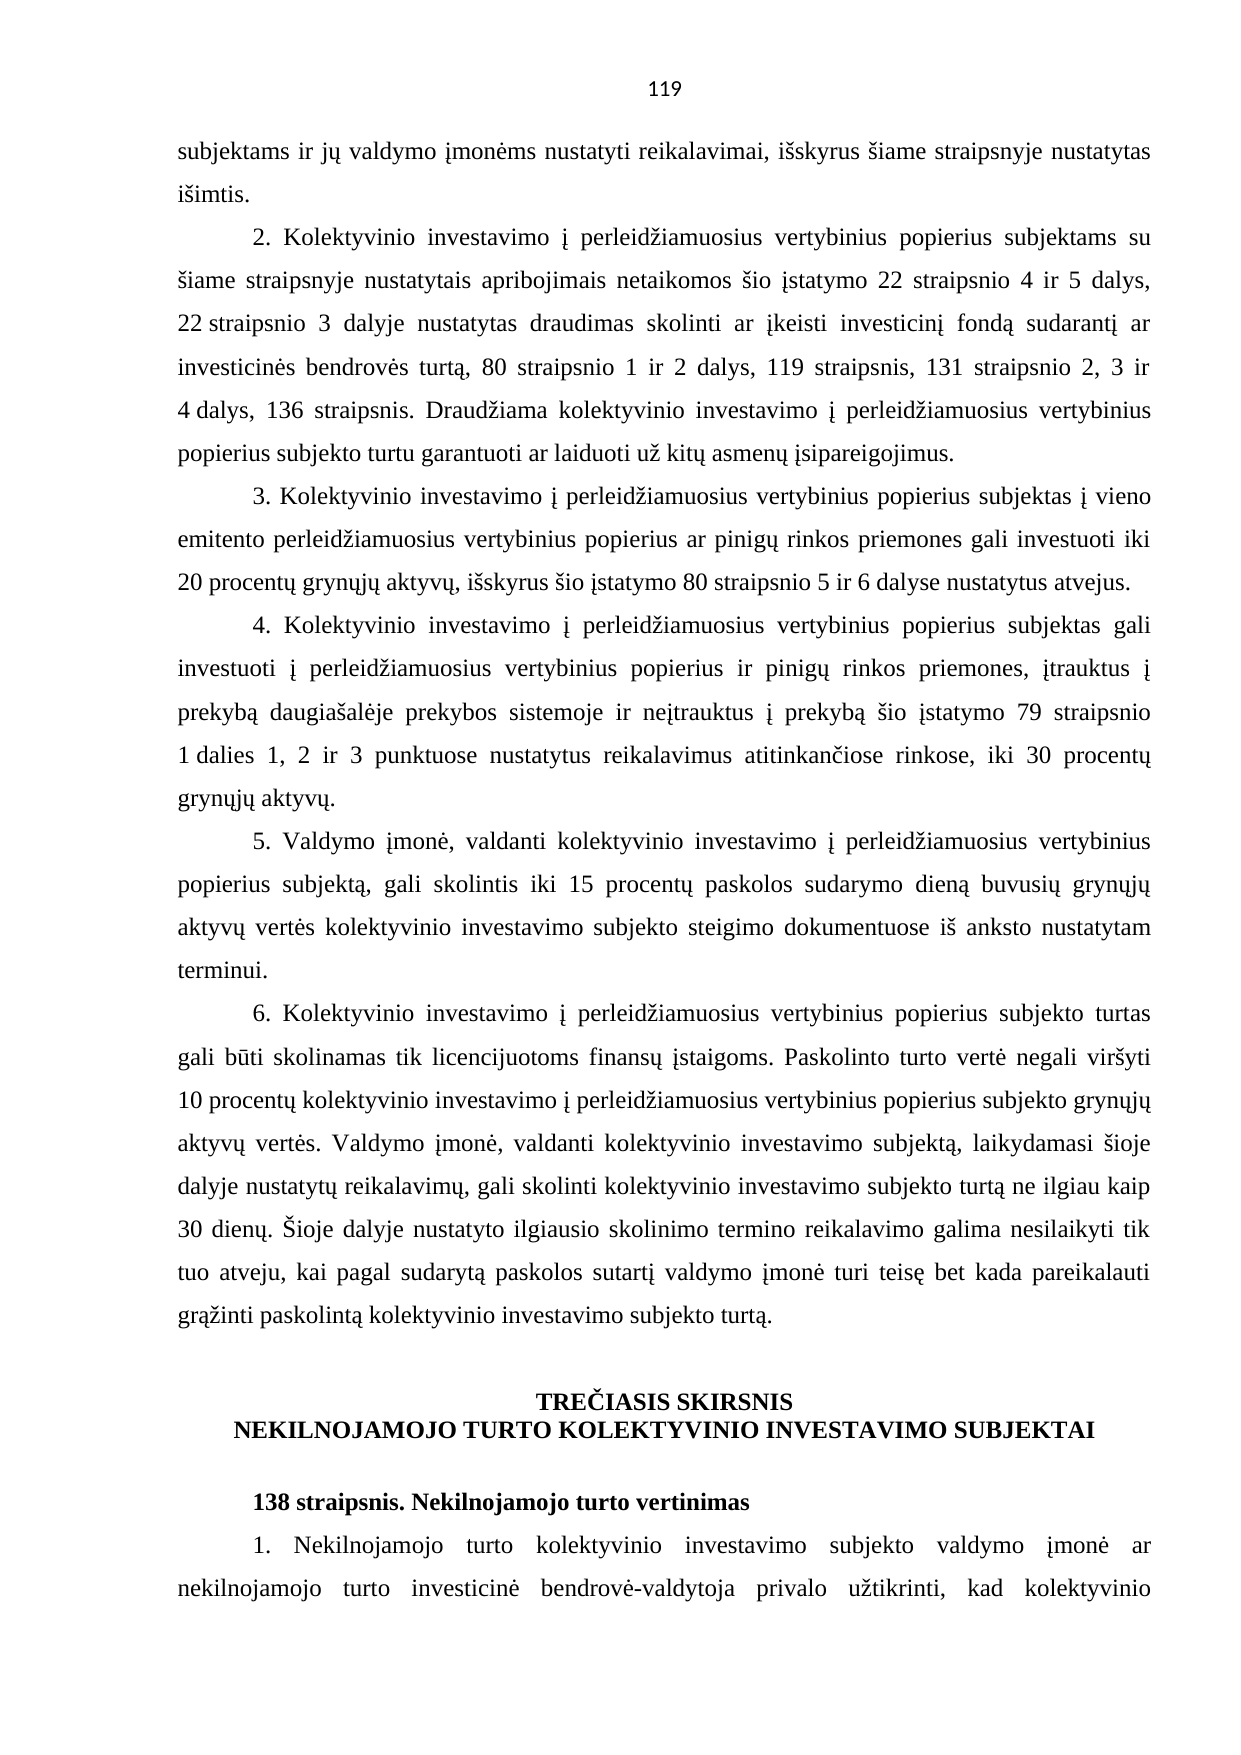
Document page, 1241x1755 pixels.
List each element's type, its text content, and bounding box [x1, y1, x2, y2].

text 138 straipsnis. Nekilnojamojo turto vertinimas [252, 1487, 1152, 1516]
text TREČIASIS SKIRSNIS [177, 1387, 1152, 1415]
text 6. Kolektyvinio investavimo į perleidžiamuosius vertybinius popierius subjekto turtas gali būti skolinamas tik licencijuotoms finansų įstaigoms. Paskolinto turto vertė negali viršyti 10 procentų kolektyvinio investavimo į perleidžiamuosius vertybinius popierius subjekto grynųjų aktyvų vertės. Valdymo įmonė, valdanti kolektyvinio investavimo subjektą, laikydamasi šioje dalyje nustatytų reikalavimų, gali skolinti kolektyvinio investavimo subjekto turtą ne ilgiau kaip 30 dienų. Šioje dalyje nustatyto ilgiausio skolinimo termino reikalavimo galima nesilaikyti tik tuo atveju, kai pagal sudarytą paskolos sutartį valdymo įmonė turi teisę bet kada pareikalauti grąžinti paskolintą kolektyvinio investavimo subjekto turtą. [177, 998, 1152, 1329]
text 1. Nekilnojamojo turto kolektyvinio investavimo subjekto valdymo įmonė ar nekilnojamojo turto investicinė bendrovė-valdytoja privalo užtikrinti, kad kolektyvinio [177, 1530, 1152, 1602]
text 2. Kolektyvinio investavimo į perleidžiamuosius vertybinius popierius subjektams su šiame straipsnyje nustatytais apribojimais netaikomos šio įstatymo 22 straipsnio 4 ir 5 dalys, 22 straipsnio 3 dalyje nustatytas draudimas skolinti ar įkeisti investicinį fondą sudarantį ar investicinės bendrovės turtą, 80 straipsnio 1 ir 2 dalys, 119 straipsnis, 131 straipsnio 2, 3 ir 4 dalys, 136 straipsnis. Draudžiama kolektyvinio investavimo į perleidžiamuosius vertybinius popierius subjekto turtu garantuoti ar laiduoti už kitų asmenų įsipareigojimus. [177, 222, 1152, 467]
text 3. Kolektyvinio investavimo į perleidžiamuosius vertybinius popierius subjektas į vieno emitento perleidžiamuosius vertybinius popierius ar pinigų rinkos priemones gali investuoti iki 20 procentų grynųjų aktyvų, išskyrus šio įstatymo 80 straipsnio 5 ir 6 dalyse nustatytus atvejus. [177, 481, 1152, 596]
text 4. Kolektyvinio investavimo į perleidžiamuosius vertybinius popierius subjektas gali investuoti į perleidžiamuosius vertybinius popierius ir pinigų rinkos priemones, įtrauktus į prekybą daugiašalėje prekybos sistemoje ir neįtrauktus į prekybą šio įstatymo 79 straipsnio 1 dalies 1, 2 ir 3 punktuose nustatytus reikalavimus atitinkančiose rinkose, iki 30 procentų grynųjų aktyvų. [177, 610, 1152, 812]
text subjektams ir jų valdymo įmonėms nustatyti reikalavimai, išskyrus šiame straipsnyje nustatytas išimtis. [177, 136, 1152, 208]
text 5. Valdymo įmonė, valdanti kolektyvinio investavimo į perleidžiamuosius vertybinius popierius subjektą, gali skolintis iki 15 procentų paskolos sudarymo dieną buvusių grynųjų aktyvų vertės kolektyvinio investavimo subjekto steigimo dokumentuose iš anksto nustatytam terminui. [177, 826, 1152, 984]
text NEKILNOJAMOJO TURTO KOLEKTYVINIO INVESTAVIMO SUBJEKTAI [177, 1415, 1152, 1444]
